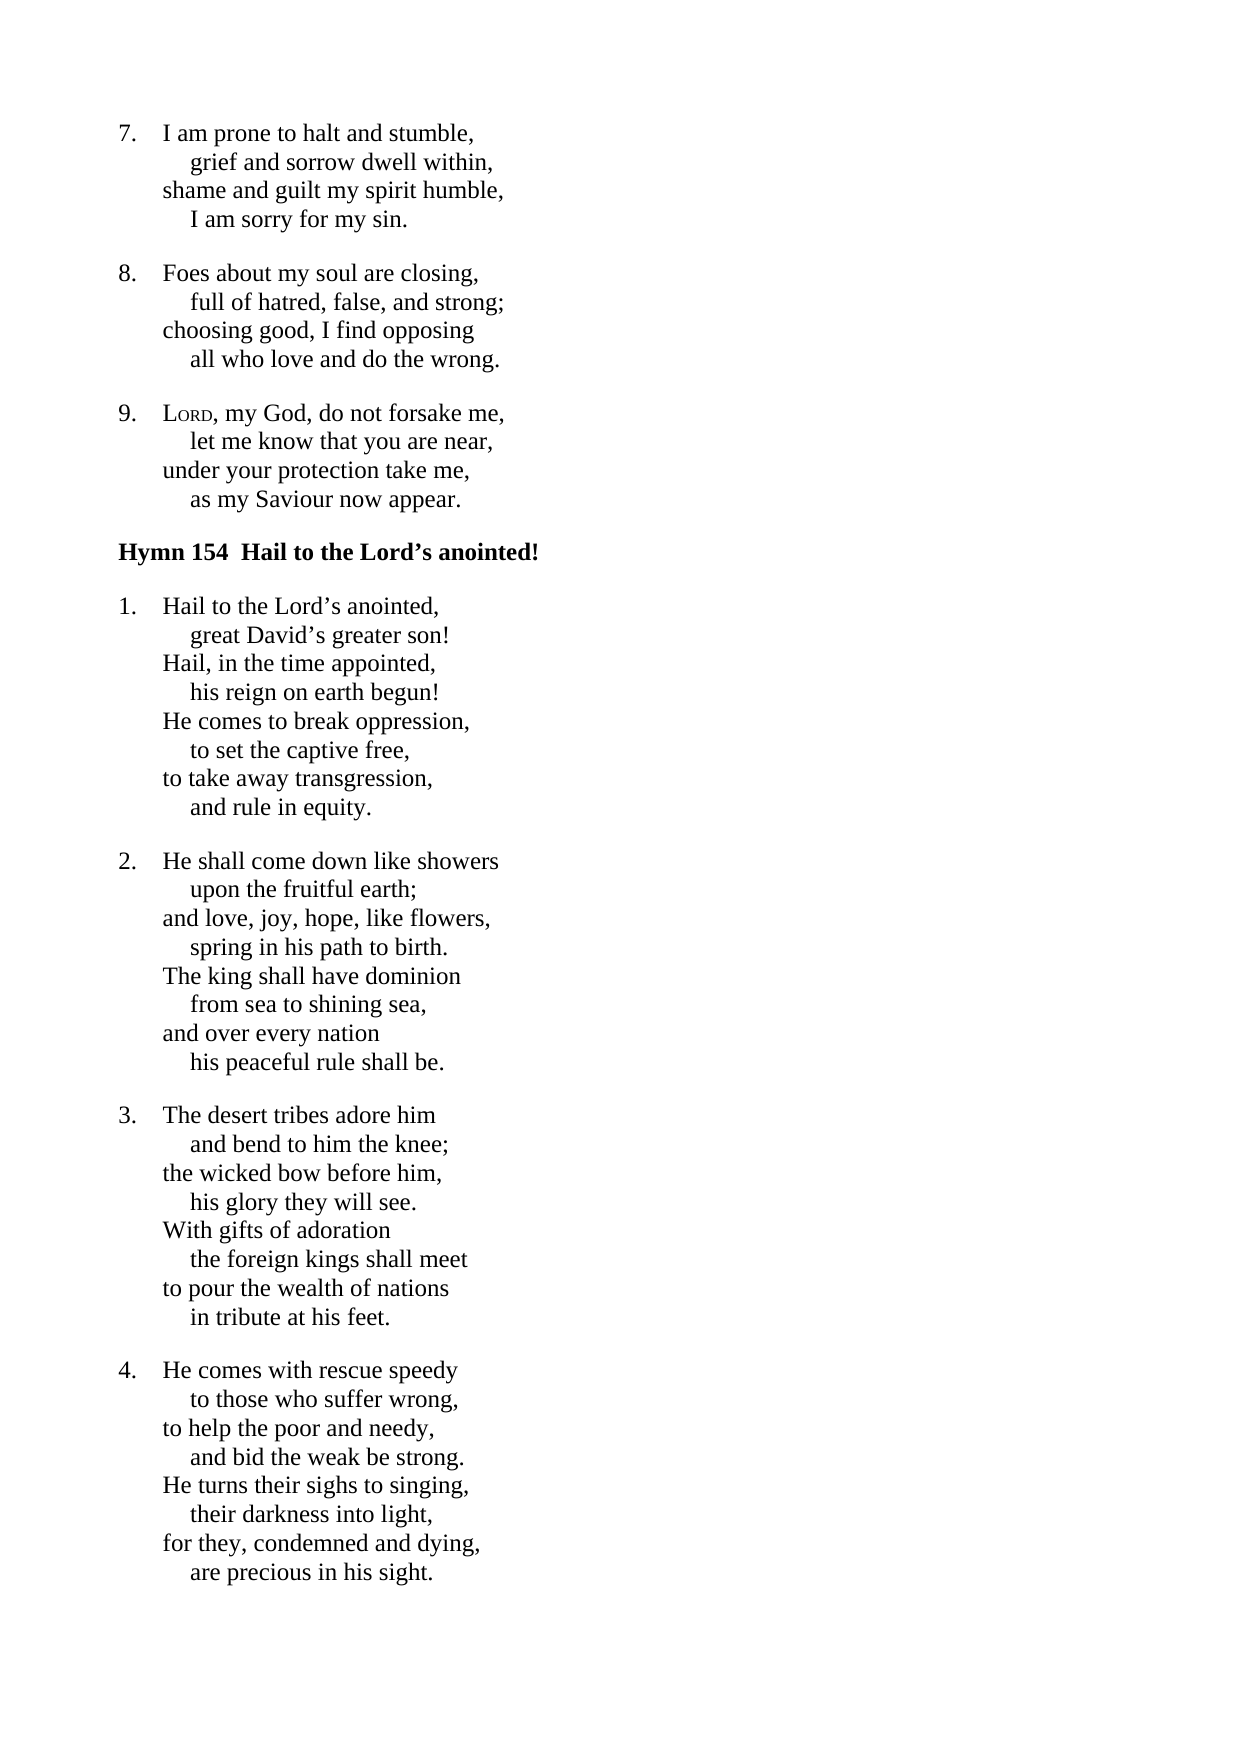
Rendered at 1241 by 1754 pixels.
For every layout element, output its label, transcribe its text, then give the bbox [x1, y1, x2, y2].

text 2. He shall come down like showers [118, 846, 1122, 874]
text He turns their sighs to singing, [162, 1470, 1122, 1499]
text shame and guilt my spirit humble, [162, 176, 1122, 204]
text The king shall have dominion [162, 961, 1122, 989]
text as my Saviour now appear. [171, 484, 1122, 513]
text and bend to him the knee; [171, 1129, 1122, 1158]
text his glory they will see. [171, 1187, 1122, 1216]
text 4. He comes with rescue speedy [118, 1355, 1122, 1384]
text for they, condemned and dying, [162, 1528, 1122, 1557]
text their darkness into light, [171, 1499, 1122, 1528]
text from sea to shining sea, [171, 989, 1122, 1018]
text to take away transgression, [162, 763, 1122, 792]
text all who love and do the wrong. [171, 344, 1122, 373]
text 8. Foes about my soul are closing, [118, 258, 1122, 287]
text 7. I am prone to halt and stumble, [118, 118, 1122, 147]
text to set the captive free, [171, 735, 1122, 763]
text I am sorry for my sin. [171, 204, 1122, 233]
text to those who suffer wrong, [171, 1384, 1122, 1413]
text and love, joy, hope, like flowers, [162, 903, 1122, 932]
text and over every nation [162, 1018, 1122, 1047]
text great David’s greater son! [171, 620, 1122, 648]
text to help the poor and needy, [162, 1413, 1122, 1442]
text and rule in equity. [171, 792, 1122, 821]
text spring in his path to birth. [171, 932, 1122, 961]
text 3. The desert tribes adore him [118, 1101, 1122, 1129]
text his reign on earth begun! [171, 677, 1122, 706]
text 1. Hail to the Lord’s anointed, [118, 591, 1122, 620]
text full of hatred, false, and strong; [171, 287, 1122, 315]
text and bid the weak be strong. [171, 1442, 1122, 1470]
text He comes to break oppression, [162, 706, 1122, 735]
text Hail, in the time appointed, [162, 648, 1122, 677]
text choosing good, I find opposing [162, 315, 1122, 344]
text his peaceful rule shall be. [171, 1047, 1122, 1076]
text to pour the wealth of nations [162, 1273, 1122, 1302]
text With gifts of adoration [162, 1216, 1122, 1244]
subtitle Hymn 154 Hail to the Lord’s anointed! [118, 537, 1122, 566]
text grief and sorrow dwell within, [171, 147, 1122, 176]
text the wicked bow before him, [162, 1158, 1122, 1187]
text upon the fruitful earth; [171, 874, 1122, 903]
text under your protection take me, [162, 455, 1122, 484]
text the foreign kings shall meet [171, 1244, 1122, 1273]
text are precious in his sight. [171, 1557, 1122, 1585]
text 9. Lord, my God, do not forsake me, [118, 398, 1122, 426]
text in tribute at his feet. [171, 1302, 1122, 1331]
text let me know that you are near, [171, 426, 1122, 455]
